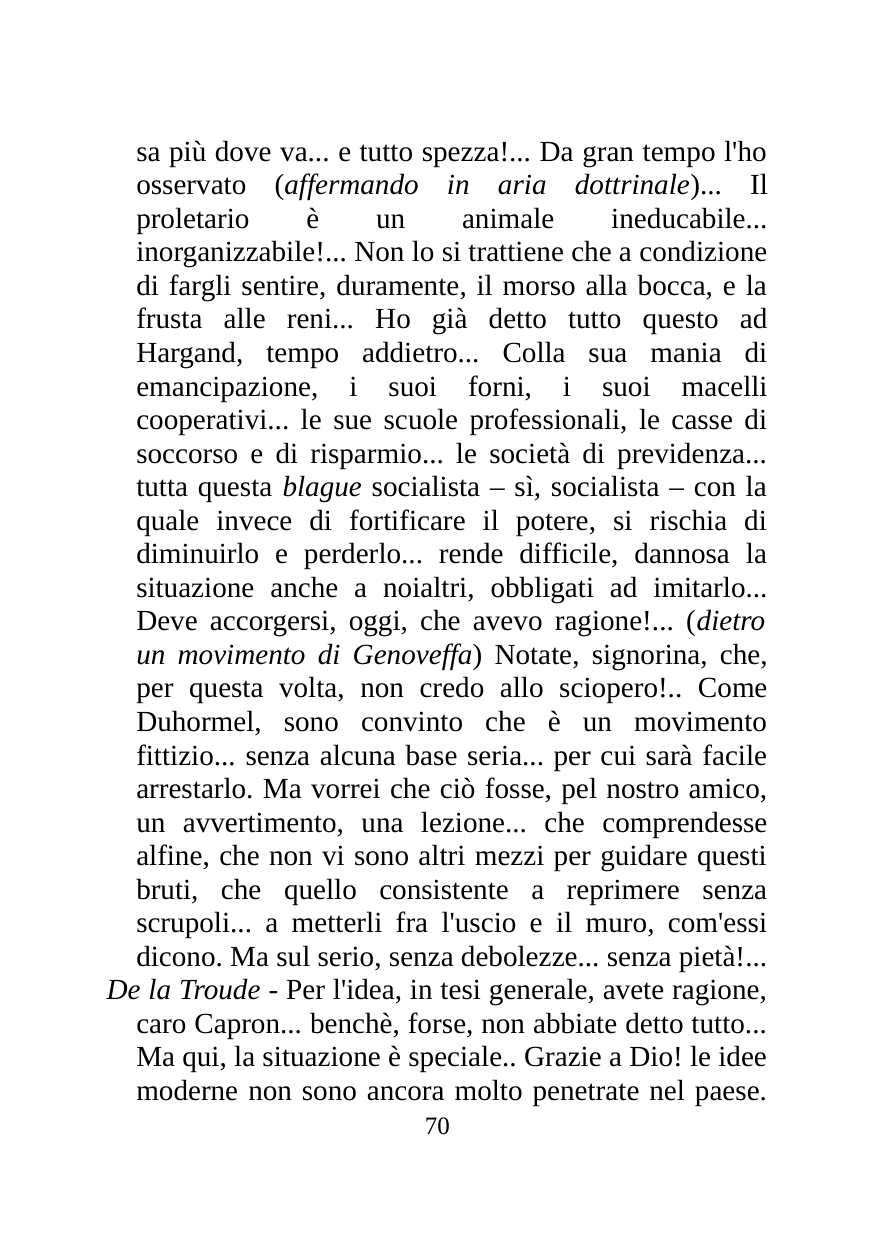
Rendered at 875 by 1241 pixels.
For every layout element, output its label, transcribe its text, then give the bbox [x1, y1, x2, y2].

text sa più dove va... e tutto spezza!... Da gran tempo l'ho osservato (affermando in aria dottrinale)... Il proletario è un animale ineducabile... inorganizzabile!... Non lo si trattiene che a condizione di fargli sentire, duramente, il morso alla bocca, e la frusta alle reni... Ho già detto tutto questo ad Hargand, tempo addietro... Colla sua mania di emancipazione, i suoi forni, i suoi macelli cooperativi... le sue scuole professionali, le casse di soccorso e di risparmio... le società di previdenza... tutta questa blague socialista – sì, socialista – con la quale invece di fortificare il potere, si rischia di diminuirlo e perderlo... rende difficile, dannosa la situazione anche a noialtri, obbligati ad imitarlo... Deve accorgersi, oggi, che avevo ragione!... (dietro un movimento di Genoveffa) Notate, signorina, che, per questa volta, non credo allo sciopero!.. Come Duhormel, sono convinto che è un movimento fittizio... senza alcuna base seria... per cui sarà facile arrestarlo. Ma vorrei che ciò fosse, pel nostro amico, un avvertimento, una lezione... che comprendesse alfine, che non vi sono altri mezzi per guidare questi bruti, che quello consistente a reprimere senza scrupoli... a metterli fra l'uscio e il muro, com'essi dicono. Ma sul serio, senza debolezze... senza pietà!... [106, 134, 768, 972]
text De la Troude - Per l'idea, in tesi generale, avete ragione, caro Capron... benchè, forse, non abbiate detto tutto... Ma qui, la situazione è speciale.. Grazie a Dio! le idee moderne non sono ancora molto penetrate nel paese. [106, 972, 768, 1107]
